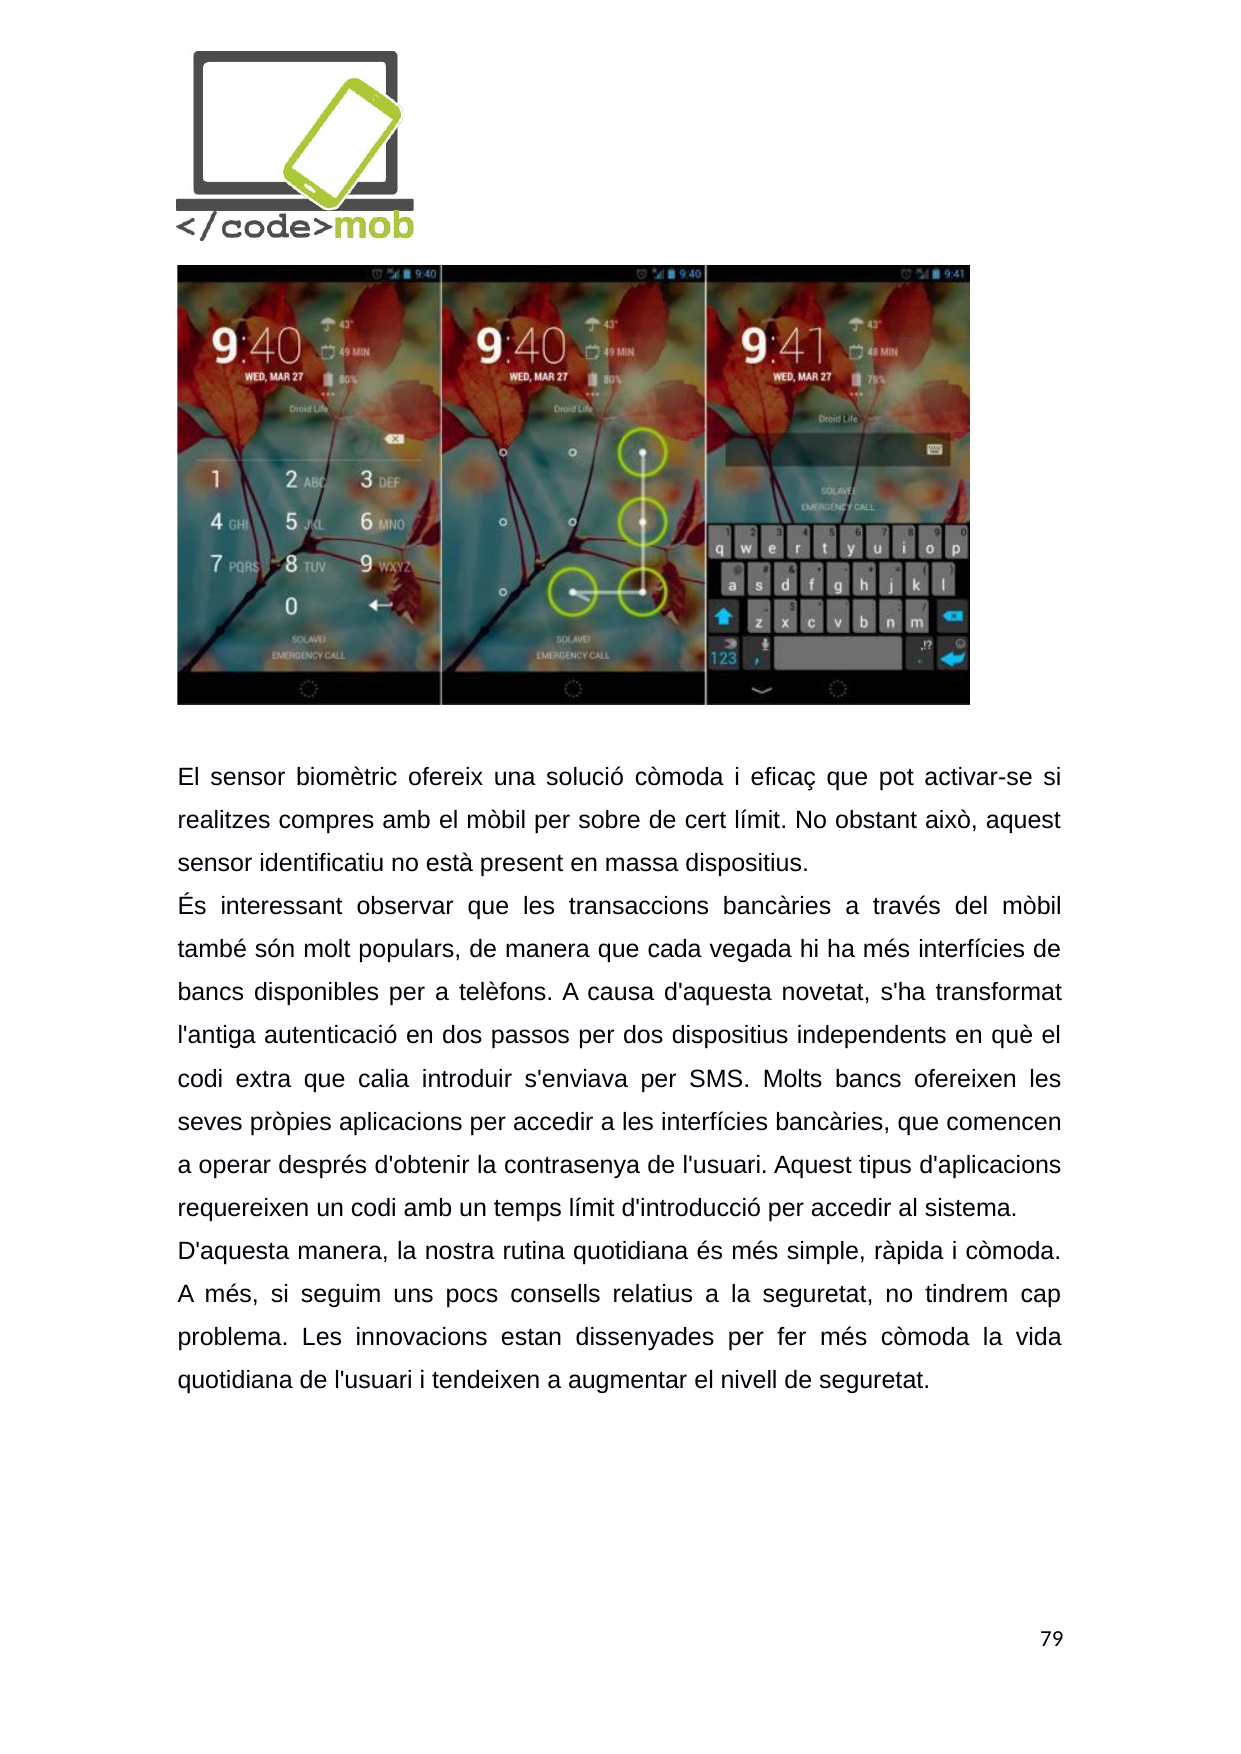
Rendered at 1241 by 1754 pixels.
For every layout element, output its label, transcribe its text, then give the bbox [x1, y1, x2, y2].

picture [176, 51, 414, 241]
picture [177, 265, 970, 705]
text És interessant observar que les transaccions bancàries a través del mòbil també són molt populars, de manera que cada vegada hi ha més interfícies de bancs disponibles per a telèfons. A causa d'aquesta novetat, s'ha transformat l'antiga autenticació en dos passos per dos dispositius independents en què el codi extra que calia introduir s'enviava per SMS. Molts bancs ofereixen les seves pròpies aplicacions per accedir a les interfícies bancàries, que comencen a operar després d'obtenir la contrasenya de l'usuari. Aquest tipus d'aplicacions requereixen un codi amb un temps límit d'introducció per accedir al sistema. [177, 891, 1063, 1222]
text D'aquesta manera, la nostra rutina quotidiana és més simple, ràpida i còmoda. A més, si seguim uns pocs consells relatius a la seguretat, no tindrem cap problema. Les innovacions estan dissenyades per fer més còmoda la vida quotidiana de l'usuari i tendeixen a augmentar el nivell de seguretat. [177, 1236, 1063, 1394]
text El sensor biomètric ofereix una solució còmoda i eficaç que pot activar-se si realitzes compres amb el mòbil per sobre de cert límit. No obstant això, aquest sensor identificatiu no està present en massa dispositius. [177, 762, 1063, 877]
